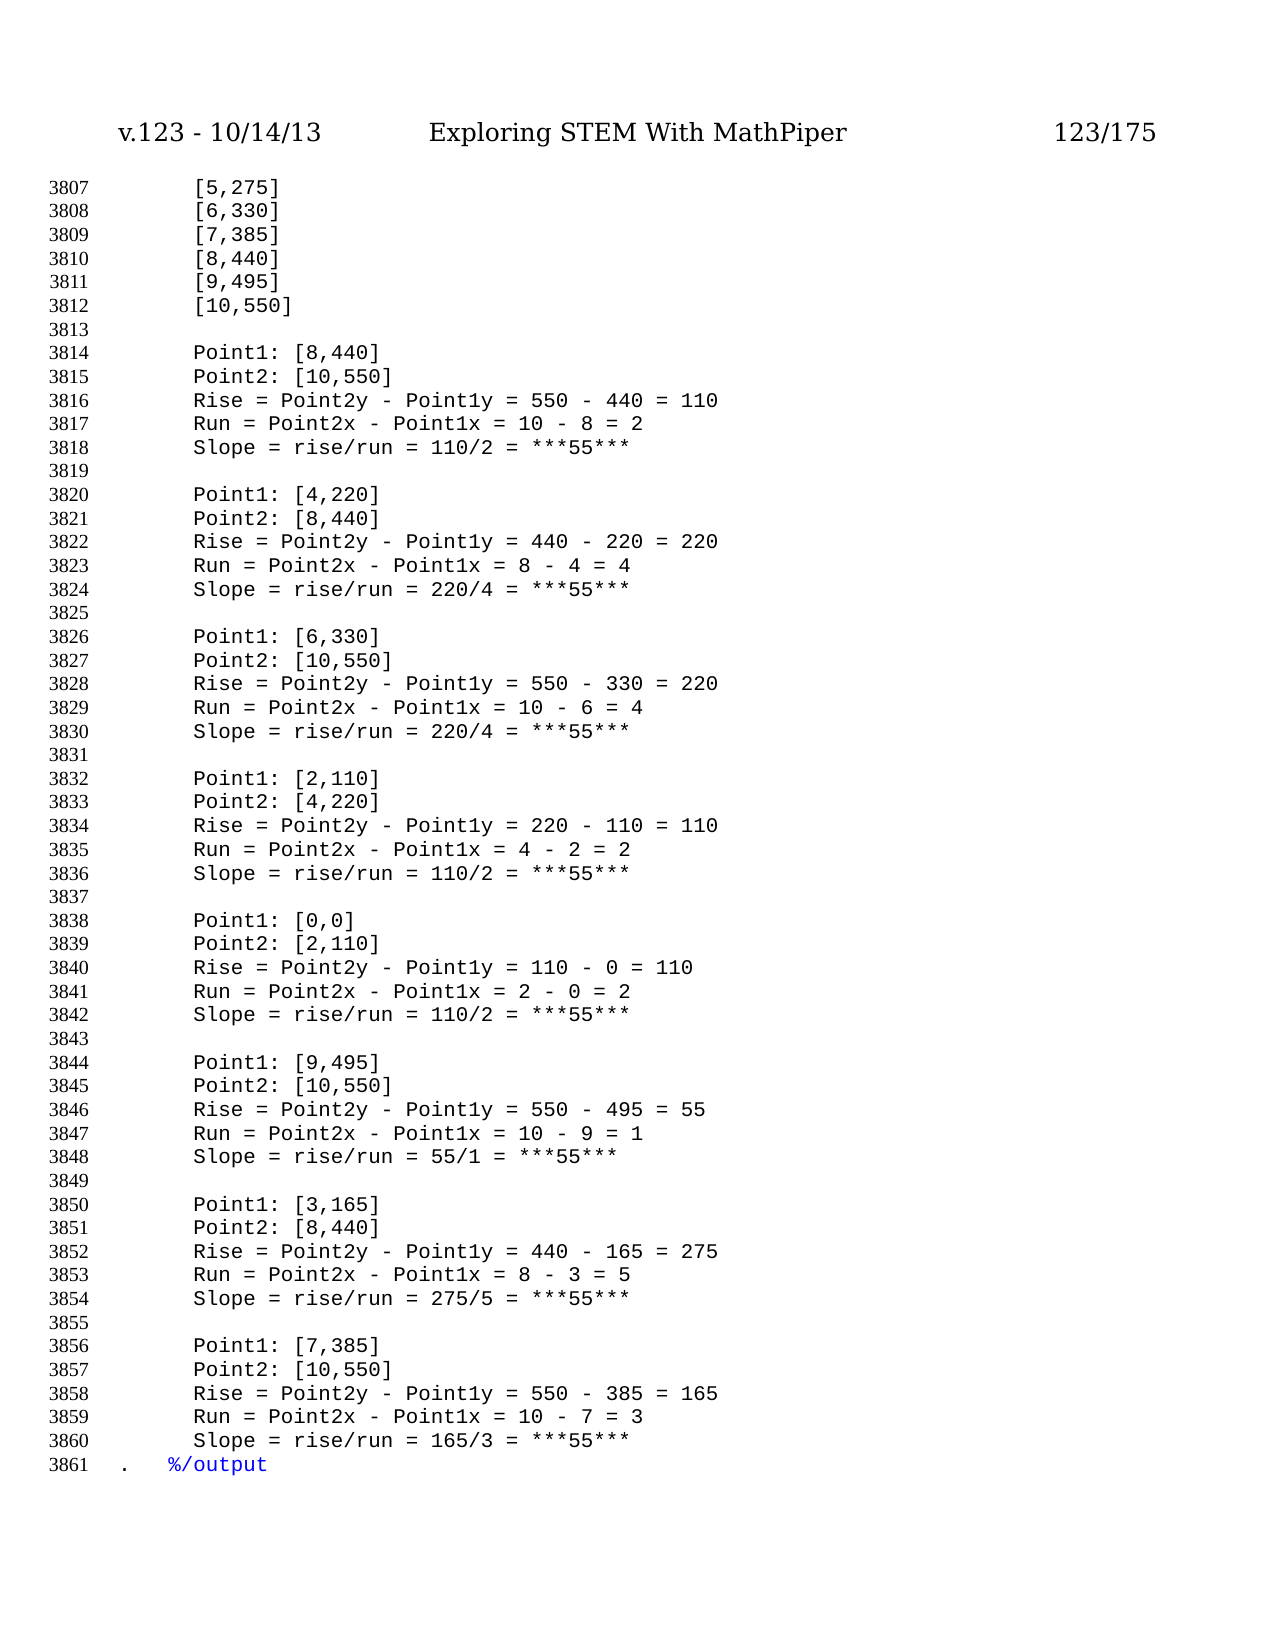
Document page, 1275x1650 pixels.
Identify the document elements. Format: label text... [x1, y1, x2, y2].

text Point1: [2,110] [118, 768, 1157, 792]
text Point1: [3,165] [118, 1193, 1157, 1217]
text Point2: [8,440] [118, 1217, 1157, 1241]
text Rise = Point2y - Point1y = 550 - 385 = 165 [118, 1383, 1157, 1406]
text Point1: [9,495] [118, 1052, 1157, 1075]
text Point2: [2,110] [118, 933, 1157, 957]
text [6,330] [118, 200, 1157, 224]
text Point1: [0,0] [118, 910, 1157, 933]
text Run = Point2x - Point1x = 4 - 2 = 2 [118, 839, 1157, 862]
text Run = Point2x - Point1x = 10 - 7 = 3 [118, 1406, 1157, 1430]
text [9,495] [118, 271, 1157, 295]
text Rise = Point2y - Point1y = 440 - 220 = 220 [118, 531, 1157, 555]
text [8,440] [118, 248, 1157, 271]
text Point2: [10,550] [118, 366, 1157, 389]
text [7,385] [118, 224, 1157, 248]
text Point2: [10,550] [118, 1359, 1157, 1383]
text Point2: [10,550] [118, 650, 1157, 673]
text Point2: [8,440] [118, 508, 1157, 531]
text Point1: [8,440] [118, 342, 1157, 366]
text Rise = Point2y - Point1y = 220 - 110 = 110 [118, 815, 1157, 839]
text Point1: [7,385] [118, 1335, 1157, 1359]
text Slope = rise/run = 165/3 = ***55*** [118, 1430, 1157, 1454]
text Point1: [4,220] [118, 484, 1157, 508]
text [10,550] [118, 295, 1157, 319]
text Run = Point2x - Point1x = 2 - 0 = 2 [118, 981, 1157, 1004]
text Rise = Point2y - Point1y = 440 - 165 = 275 [118, 1241, 1157, 1264]
text Slope = rise/run = 275/5 = ***55*** [118, 1288, 1157, 1312]
text Run = Point2x - Point1x = 10 - 8 = 2 [118, 413, 1157, 437]
text Rise = Point2y - Point1y = 550 - 330 = 220 [118, 673, 1157, 697]
text Slope = rise/run = 55/1 = ***55*** [118, 1146, 1157, 1170]
text Run = Point2x - Point1x = 8 - 3 = 5 [118, 1264, 1157, 1288]
text Point2: [4,220] [118, 792, 1157, 815]
text Slope = rise/run = 110/2 = ***55*** [118, 862, 1157, 886]
text Slope = rise/run = 220/4 = ***55*** [118, 579, 1157, 602]
text Rise = Point2y - Point1y = 110 - 0 = 110 [118, 957, 1157, 981]
text Point1: [6,330] [118, 626, 1157, 650]
text Rise = Point2y - Point1y = 550 - 495 = 55 [118, 1099, 1157, 1123]
text Point2: [10,550] [118, 1075, 1157, 1099]
text Slope = rise/run = 110/2 = ***55*** [118, 437, 1157, 461]
text Run = Point2x - Point1x = 8 - 4 = 4 [118, 555, 1157, 579]
text [5,275] [118, 177, 1157, 200]
text Slope = rise/run = 220/4 = ***55*** [118, 721, 1157, 744]
text Run = Point2x - Point1x = 10 - 6 = 4 [118, 697, 1157, 721]
text Slope = rise/run = 110/2 = ***55*** [118, 1004, 1157, 1028]
text Run = Point2x - Point1x = 10 - 9 = 1 [118, 1123, 1157, 1146]
text . %/output [118, 1454, 1157, 1477]
text Rise = Point2y - Point1y = 550 - 440 = 110 [118, 389, 1157, 413]
